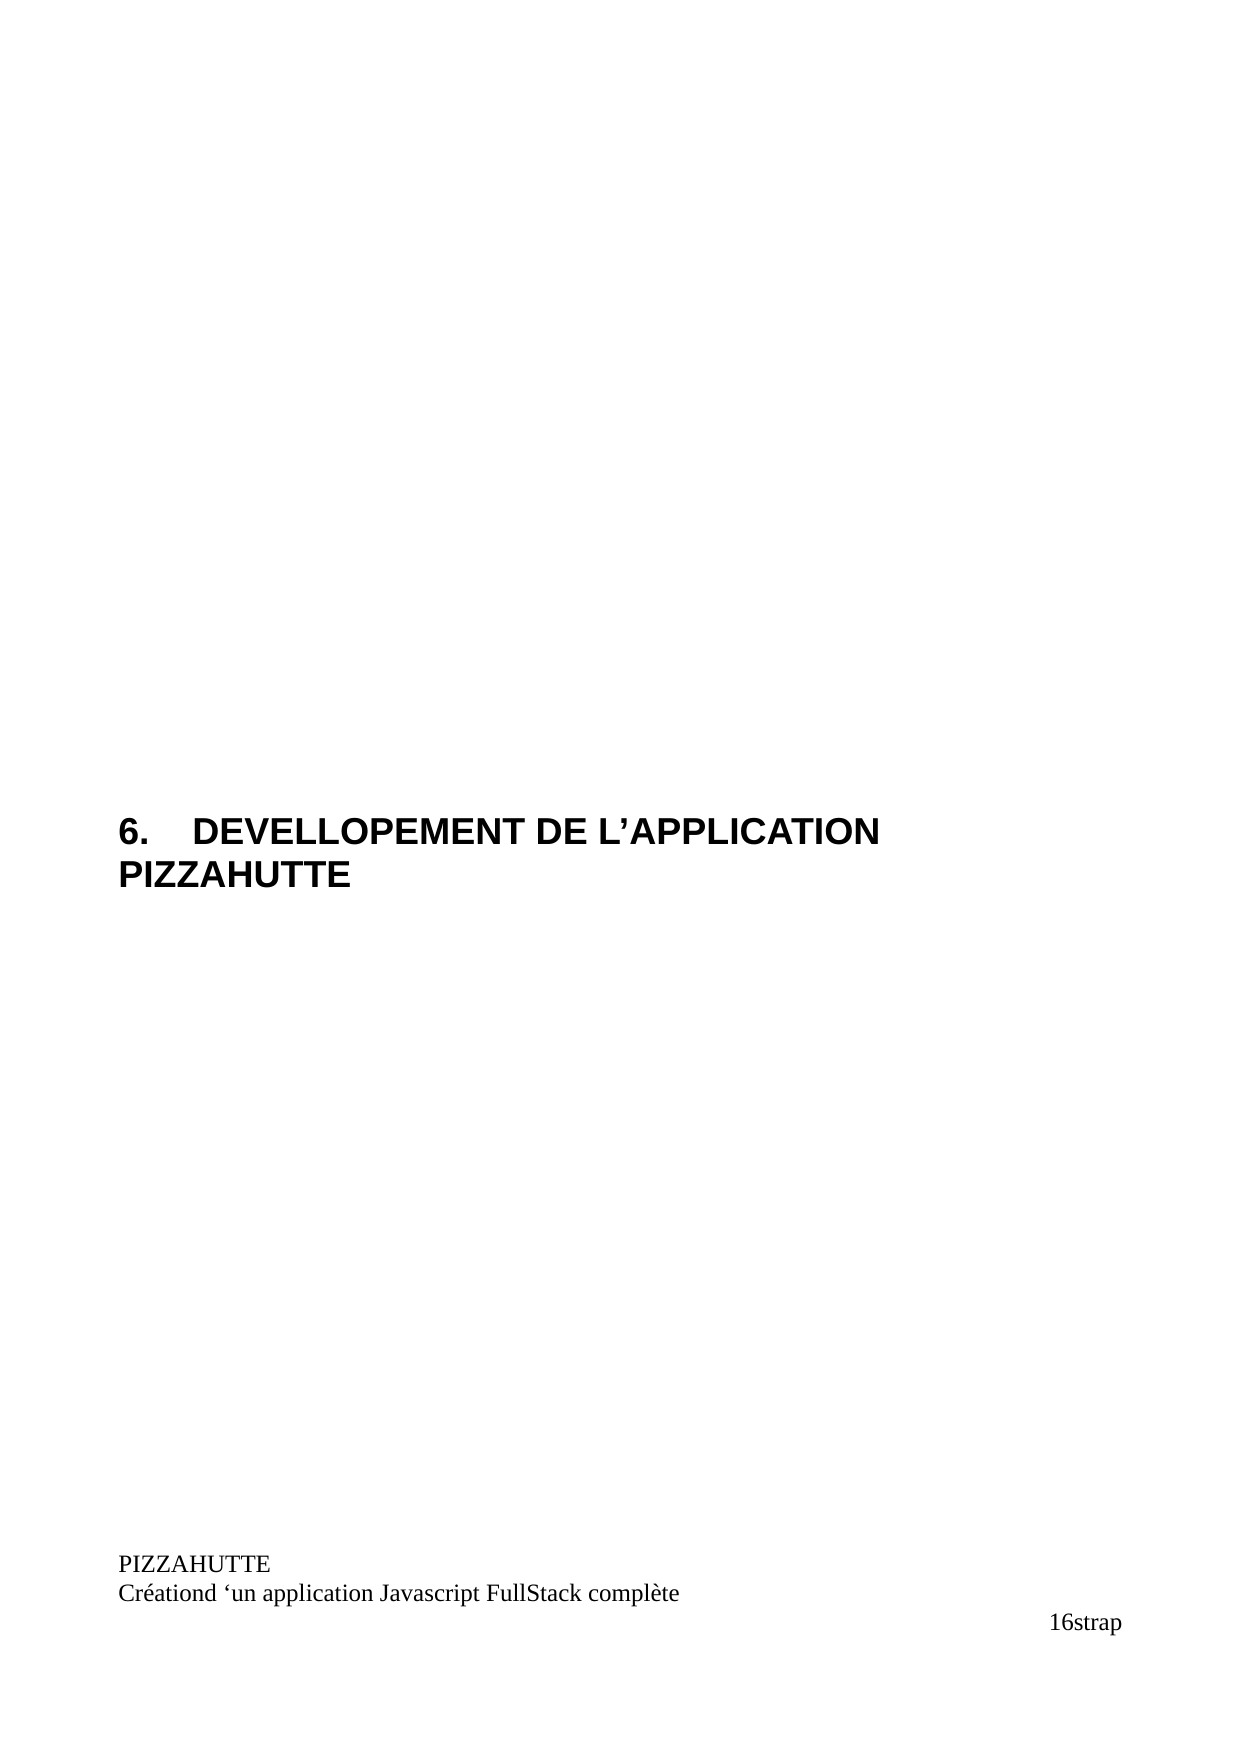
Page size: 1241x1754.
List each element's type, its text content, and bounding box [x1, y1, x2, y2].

subtitle DEVELLOPEMENT DE L’APPLICATION PIZZAHUTTE [118, 809, 1122, 896]
